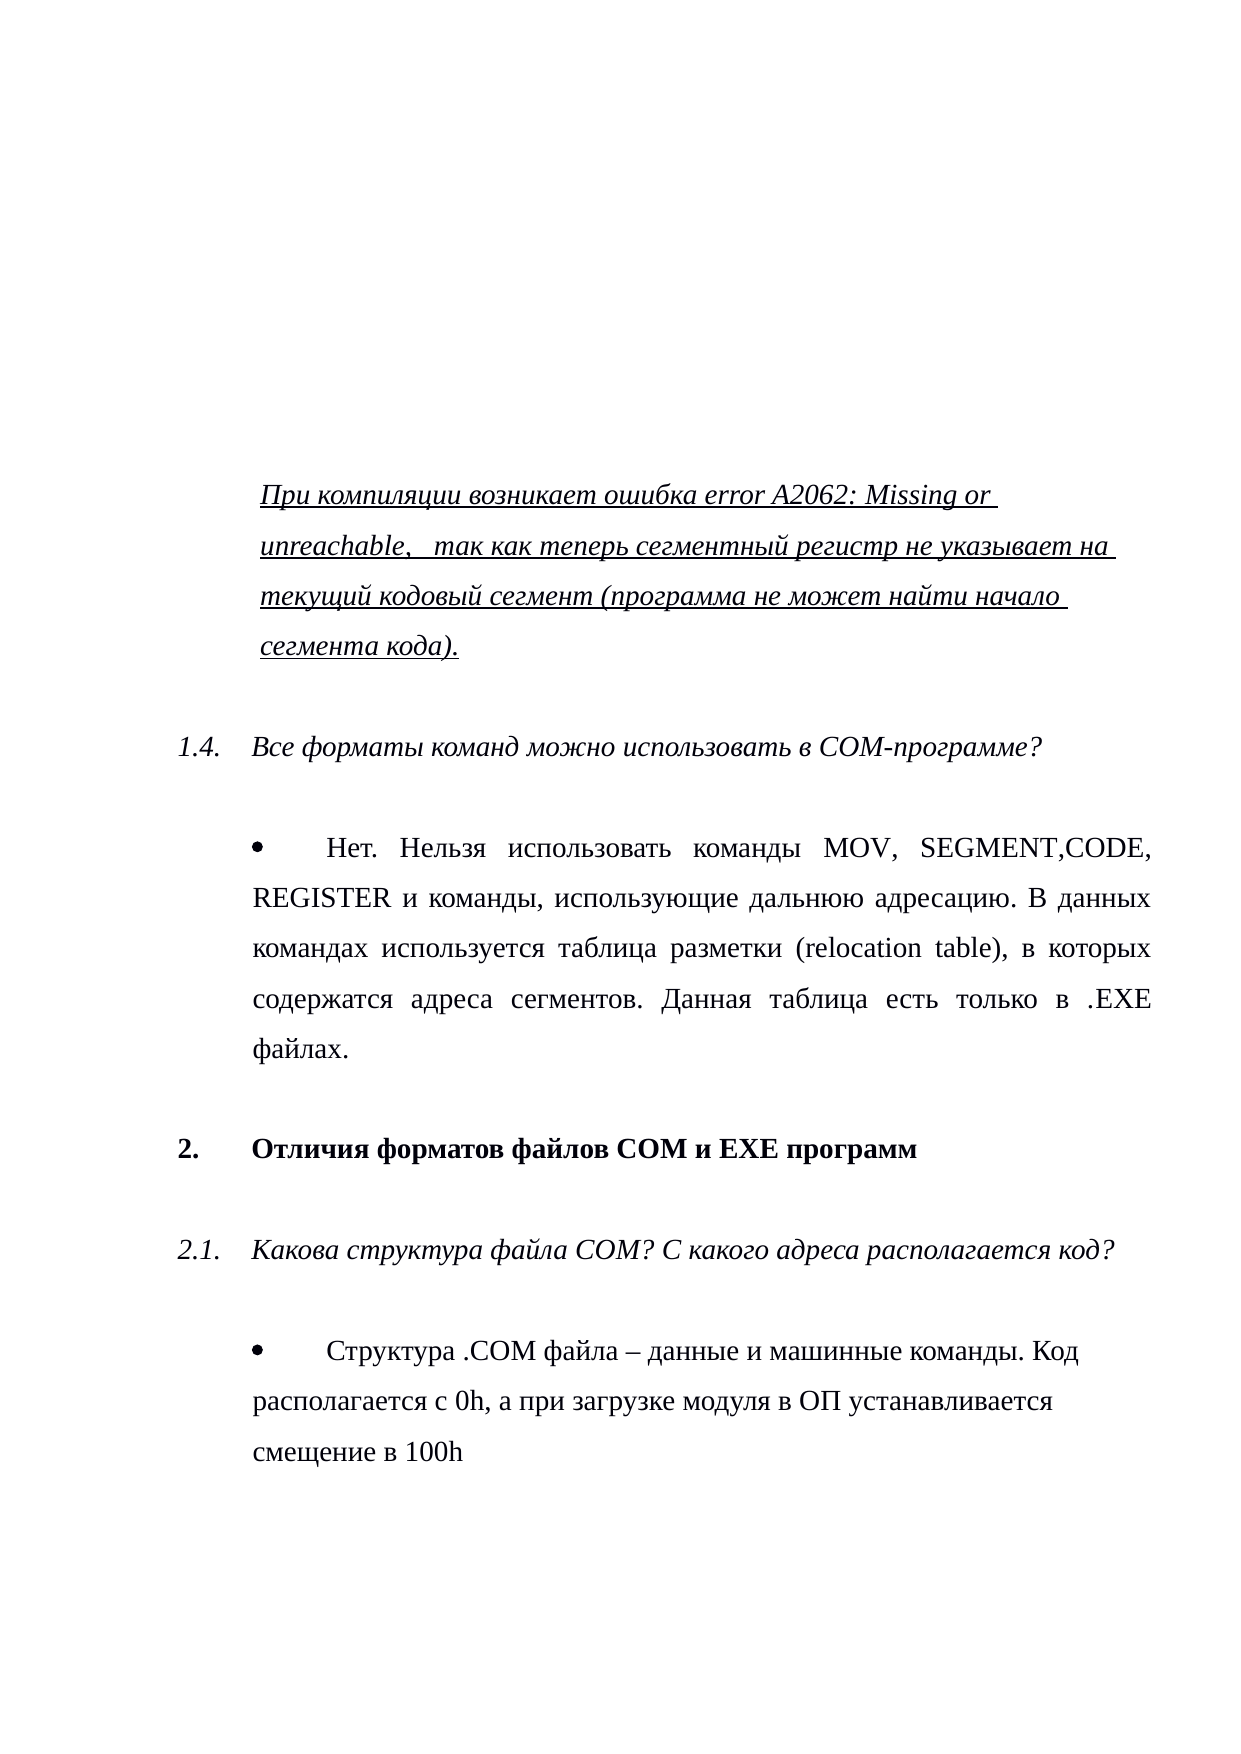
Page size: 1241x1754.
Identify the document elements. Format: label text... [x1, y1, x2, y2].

text 2. Отличия форматов файлов COM и EXE программ [177, 1132, 1152, 1165]
list Нет. Нельзя использовать команды MOV, SEGMENT,CODE, REGISTER и команды, использующие дальнюю адресацию. В данных командах используется таблица разметки (relocation table), в которых содержатся адреса сегментов. Данная таблица есть только в .EXE файлах. [252, 830, 1152, 1064]
text При компиляции возникает ошибка error A2062: Missing or unreachable, так как теперь сегментный регистр не указывает на текущий кодовый сегмент (программа не может найти начало сегмента кода). [260, 477, 1152, 662]
list Структура .СОМ файла – данные и машинные команды. Код располагается с 0h, а при загрузке модуля в ОП устанавливается смещение в 100h [252, 1333, 1152, 1467]
text 1.4. Все форматы команд можно использовать в COM-программе? [177, 729, 1152, 763]
text 2.1. Какова структура файла COM? С какого адреса располагается код? [177, 1232, 1152, 1266]
